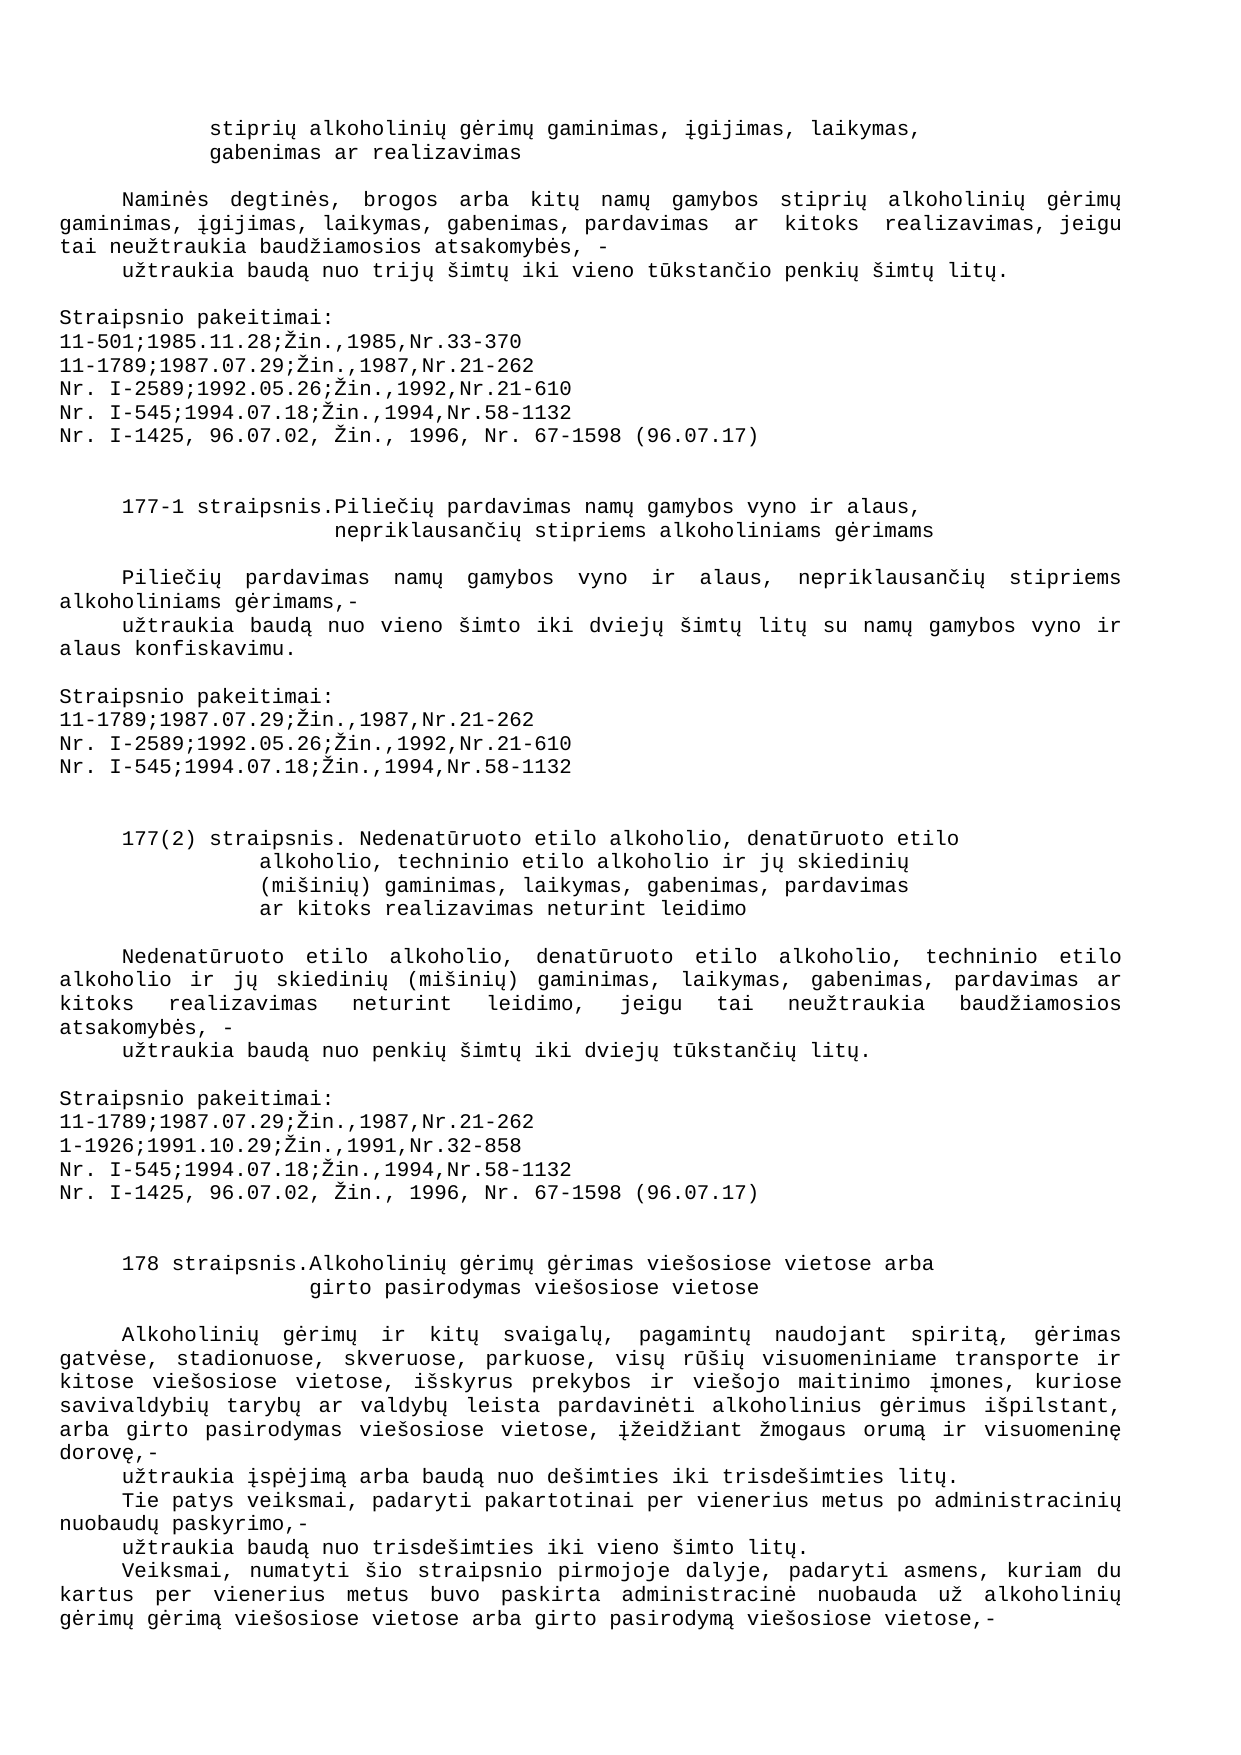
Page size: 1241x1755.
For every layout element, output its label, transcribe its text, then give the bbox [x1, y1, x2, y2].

text Naminės degtinės, brogos arba kitų namų gamybos stiprių alkoholinių gėrimų gaminimas, įgijimas, laikymas, gabenimas, pardavimas ar kitoks realizavimas, jeigu tai neužtraukia baudžiamosios atsakomybės, - [59, 189, 1122, 260]
text Nr. I-545;1994.07.18;Žin.,1994,Nr.58-1132 [59, 402, 1122, 426]
text stiprių alkoholinių gėrimų gaminimas, įgijimas, laikymas, [59, 118, 1122, 142]
text 178 straipsnis.Alkoholinių gėrimų gėrimas viešosiose vietose arba [59, 1253, 1122, 1277]
text 177-1 straipsnis.Piliečių pardavimas namų gamybos vyno ir alaus, [59, 496, 1122, 520]
text alkoholio, techninio etilo alkoholio ir jų skiedinių [59, 851, 1122, 875]
text Nedenatūruoto etilo alkoholio, denatūruoto etilo alkoholio, techninio etilo alkoholio ir jų skiedinių (mišinių) gaminimas, laikymas, gabenimas, pardavimas ar kitoks realizavimas neturint leidimo, jeigu tai neužtraukia baudžiamosios atsakomybės, - [59, 946, 1122, 1040]
text užtraukia baudą nuo trijų šimtų iki vieno tūkstančio penkių šimtų litų. [59, 260, 1122, 284]
text gabenimas ar realizavimas [59, 142, 1122, 165]
text Tie patys veiksmai, padaryti pakartotinai per vienerius metus po administracinių nuobaudų paskyrimo,- [59, 1489, 1122, 1537]
text Straipsnio pakeitimai: [59, 307, 1122, 331]
text užtraukia baudą nuo trisdešimties iki vieno šimto litų. [59, 1537, 1122, 1561]
text užtraukia baudą nuo vieno šimto iki dviejų šimtų litų su namų gamybos vyno ir alaus konfiskavimu. [59, 615, 1122, 662]
text ar kitoks realizavimas neturint leidimo [59, 898, 1122, 922]
text 11-501;1985.11.28;Žin.,1985,Nr.33-370 [59, 331, 1122, 354]
text Nr. I-545;1994.07.18;Žin.,1994,Nr.58-1132 [59, 757, 1122, 780]
text Nr. I-2589;1992.05.26;Žin.,1992,Nr.21-610 [59, 733, 1122, 757]
text Nr. I-1425, 96.07.02, Žin., 1996, Nr. 67-1598 (96.07.17) [59, 426, 1122, 449]
text Straipsnio pakeitimai: [59, 1088, 1122, 1111]
text 177(2) straipsnis. Nedenatūruoto etilo alkoholio, denatūruoto etilo [59, 827, 1122, 851]
text girto pasirodymas viešosiose vietose [59, 1277, 1122, 1300]
text 11-1789;1987.07.29;Žin.,1987,Nr.21-262 [59, 709, 1122, 733]
text Alkoholinių gėrimų ir kitų svaigalų, pagamintų naudojant spiritą, gėrimas gatvėse, stadionuose, skveruose, parkuose, visų rūšių visuomeniniame transporte ir kitose viešosiose vietose, išskyrus prekybos ir viešojo maitinimo įmones, kuriose savivaldybių tarybų ar valdybų leista pardavinėti alkoholinius gėrimus išpilstant, arba girto pasirodymas viešosiose vietose, įžeidžiant žmogaus orumą ir visuomeninę dorovę,- [59, 1324, 1122, 1466]
text užtraukia įspėjimą arba baudą nuo dešimties iki trisdešimties litų. [59, 1466, 1122, 1489]
text 1-1926;1991.10.29;Žin.,1991,Nr.32-858 [59, 1135, 1122, 1158]
text užtraukia baudą nuo penkių šimtų iki dviejų tūkstančių litų. [59, 1040, 1122, 1064]
text 11-1789;1987.07.29;Žin.,1987,Nr.21-262 [59, 354, 1122, 378]
text (mišinių) gaminimas, laikymas, gabenimas, pardavimas [59, 875, 1122, 898]
text Nr. I-1425, 96.07.02, Žin., 1996, Nr. 67-1598 (96.07.17) [59, 1182, 1122, 1206]
text nepriklausančių stipriems alkoholiniams gėrimams [59, 520, 1122, 544]
text Piliečių pardavimas namų gamybos vyno ir alaus, nepriklausančių stipriems alkoholiniams gėrimams,- [59, 567, 1122, 615]
text 11-1789;1987.07.29;Žin.,1987,Nr.21-262 [59, 1111, 1122, 1135]
text Veiksmai, numatyti šio straipsnio pirmojoje dalyje, padaryti asmens, kuriam du kartus per vienerius metus buvo paskirta administracinė nuobauda už alkoholinių gėrimų gėrimą viešosiose vietose arba girto pasirodymą viešosiose vietose,- [59, 1561, 1122, 1631]
text Nr. I-545;1994.07.18;Žin.,1994,Nr.58-1132 [59, 1158, 1122, 1182]
text Nr. I-2589;1992.05.26;Žin.,1992,Nr.21-610 [59, 378, 1122, 402]
text Straipsnio pakeitimai: [59, 686, 1122, 709]
